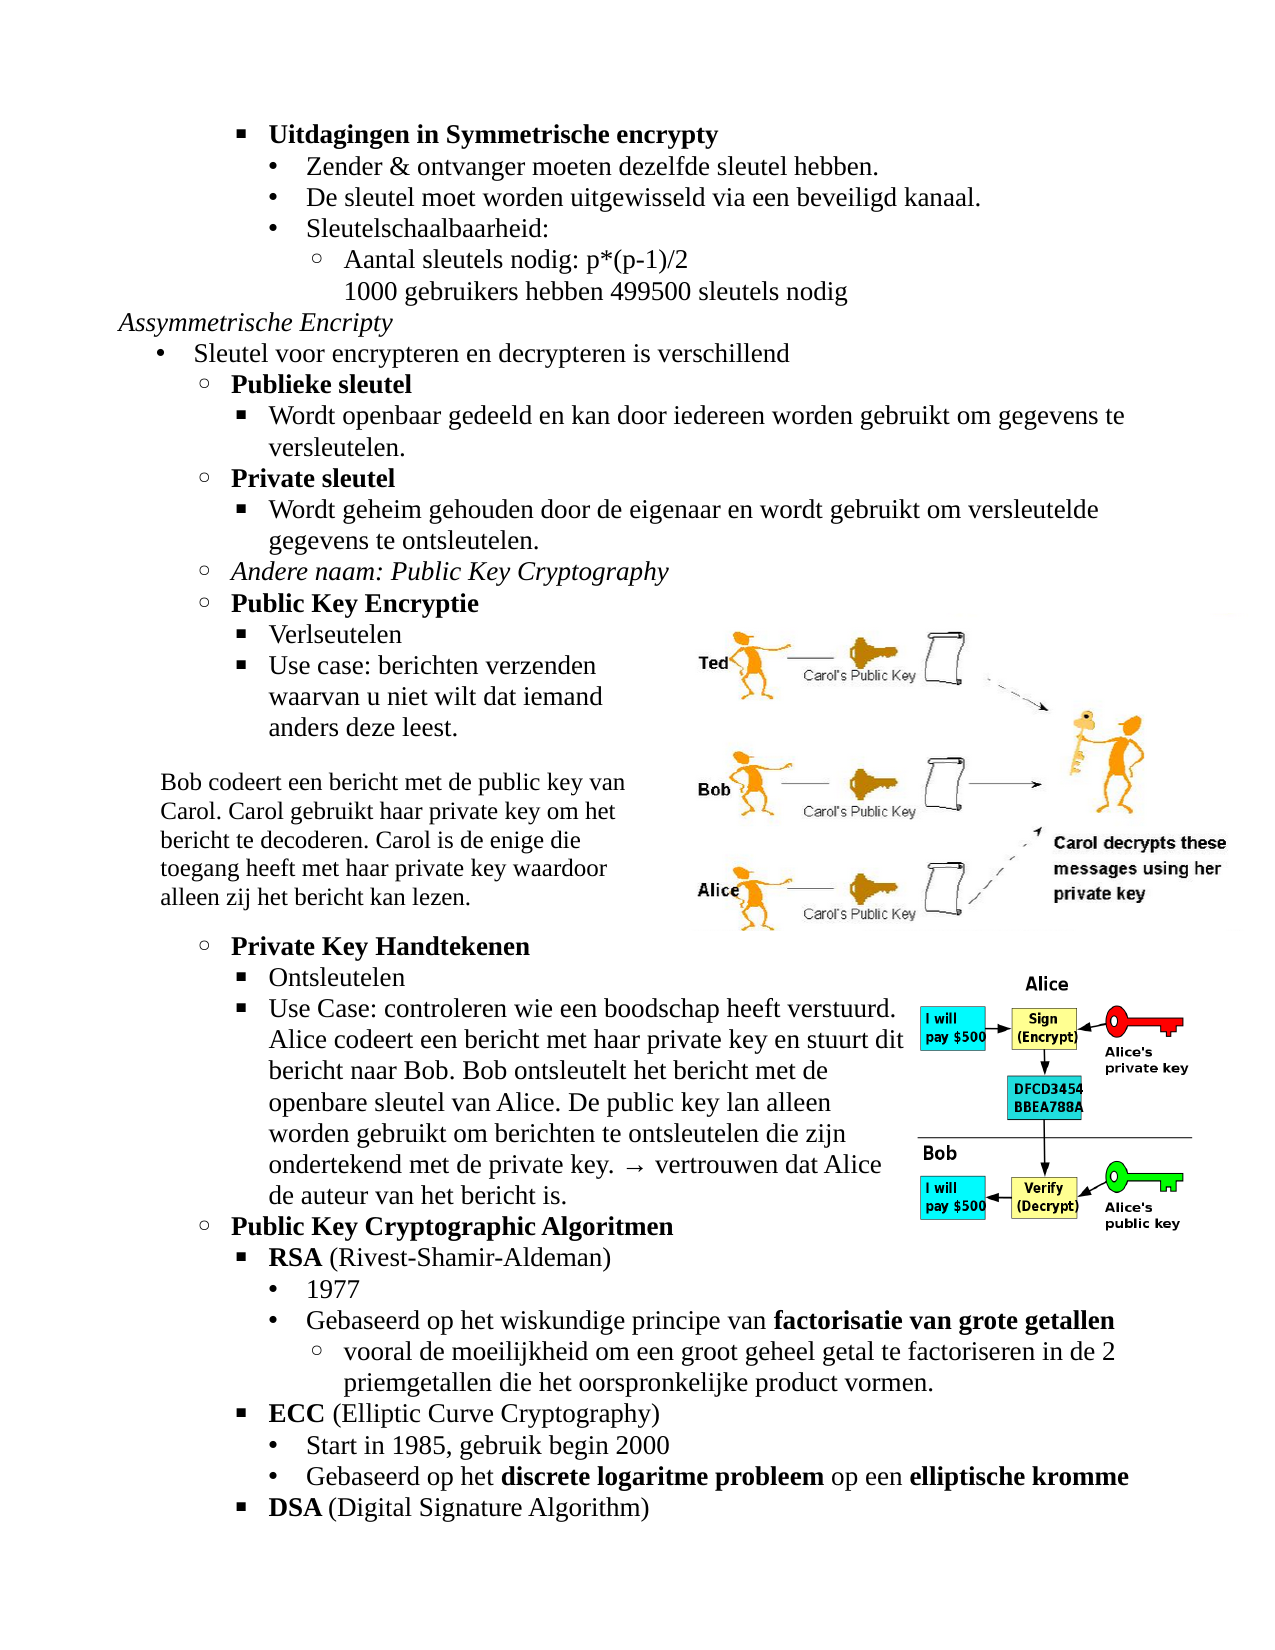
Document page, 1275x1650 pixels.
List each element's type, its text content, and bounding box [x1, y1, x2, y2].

list Uitdagingen in Symmetrische encrypty [231, 118, 1157, 149]
list Wordt openbaar gedeeld en kan door iedereen worden gebruikt om gegevens te versleutelen. [231, 399, 1157, 462]
list Use Case: controleren wie een boodschap heeft verstuurd. Alice codeert een bericht met haar private key en stuurt dit bericht naar Bob. Bob ontsleutelt het bericht met de openbare sleutel van Alice. De public key lan alleen worden gebruikt om berichten te ontsleutelen die zijn ondertekend met de private key. → vertrouwen dat Alice de auteur van het bericht is. [231, 992, 906, 1210]
list Use case: berichten verzenden waarvan u niet wilt dat iemand anders deze leest. [231, 649, 665, 743]
list Gebaseerd op het discrete logaritme probleem op een elliptische kromme [268, 1460, 1157, 1491]
list RSA (Rivest-Shamir-Aldeman) [231, 1241, 1157, 1273]
list Andere naam: Public Key Cryptography [193, 555, 1157, 587]
list 1977 [268, 1273, 1157, 1304]
list Ontsleutelen [231, 961, 1157, 992]
list Sleutel voor encrypteren en decrypteren is verschillend [156, 337, 1157, 368]
list Zender & ontvanger moeten dezelfde sleutel hebben. [268, 149, 1157, 181]
list Aantal sleutels nodig: p*(p-1)/2 1000 gebruikers hebben 499500 sleutels nodig [306, 243, 1157, 306]
list Wordt geheim gehouden door de eigenaar en wordt gebruikt om versleutelde gegevens te ontsleutelen. [231, 493, 1157, 555]
list Private Key Handtekenen [193, 929, 1157, 961]
text Assymmetrische Encripty [118, 306, 1157, 337]
list De sleutel moet worden uitgewisseld via een beveiligd kanaal. [268, 181, 1157, 212]
list Sleutelschaalbaarheid: [268, 212, 1157, 243]
list Public Key Cryptographic Algoritmen [193, 1210, 906, 1241]
list DSA (Digital Signature Algorithm) [231, 1491, 1157, 1523]
list Gebaseerd op het wiskundige principe van factorisatie van grote getallen [268, 1304, 1157, 1335]
picture [906, 963, 1205, 1243]
list vooral de moeilijkheid om een groot geheel getal te factoriseren in de 2 priemgetallen die het oorspronkelijke product vormen. [306, 1335, 1157, 1398]
list Verlseutelen [231, 618, 665, 649]
list ECC (Elliptic Curve Cryptography) [231, 1398, 1157, 1429]
list Start in 1985, gebruik begin 2000 [268, 1429, 1157, 1460]
list Private sleutel [193, 462, 1157, 493]
picture [665, 613, 1249, 931]
list Publieke sleutel [193, 368, 1157, 399]
list Public Key Encryptie [193, 587, 1157, 618]
